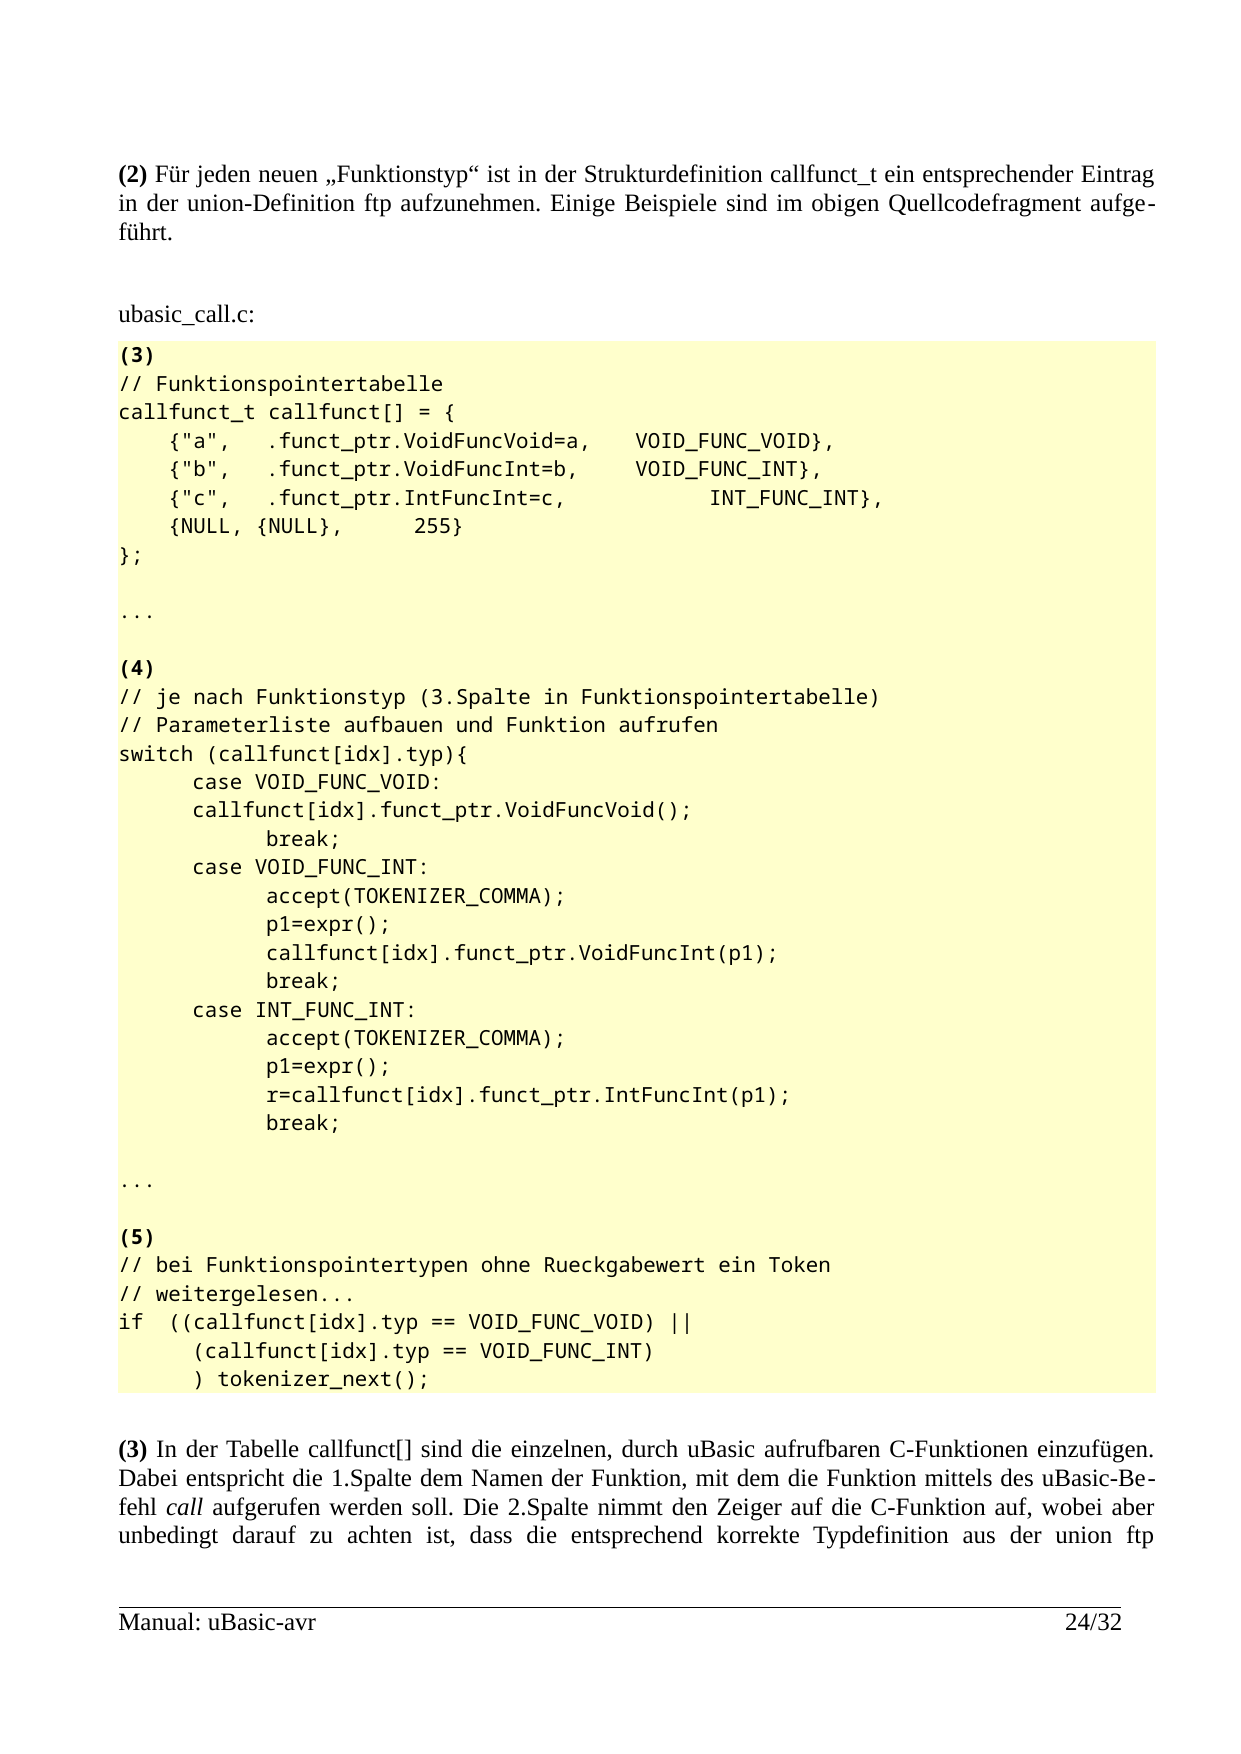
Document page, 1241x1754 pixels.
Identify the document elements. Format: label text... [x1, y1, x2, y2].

text ... [118, 597, 1156, 625]
text case INT_FUNC_INT: [118, 995, 1156, 1023]
text // je nach Funktionstyp (3.Spalte in Funktionspointertabelle) [118, 682, 1156, 710]
text (2) Für jeden neuen „Funktionstyp“ ist in der Strukturdefinition callfunct_t ein entsprechender Eintrag in der union-Definition ftp aufzunehmen. Einige Beispiele sind im obigen Quellcodefragment aufge­führt. [118, 159, 1156, 246]
text {"b", .funct_ptr.VoidFuncInt=b, VOID_FUNC_INT}, [118, 454, 1156, 483]
text break; [118, 1108, 1156, 1137]
text ) tokenizer_next(); [118, 1364, 1156, 1393]
text (3) [118, 341, 1156, 369]
text (4) [118, 653, 1156, 682]
text ... [118, 1165, 1156, 1194]
text (callfunct[idx].typ == VOID_FUNC_INT) [118, 1336, 1156, 1364]
text {NULL, {NULL}, 255} [118, 511, 1156, 540]
text r=callfunct[idx].funct_ptr.IntFuncInt(p1); [118, 1080, 1156, 1108]
text // Funktionspointertabelle [118, 369, 1156, 397]
text case VOID_FUNC_INT: [118, 852, 1156, 881]
text callfunct[idx].funct_ptr.VoidFuncInt(p1); [118, 938, 1156, 966]
text {"a", .funct_ptr.VoidFuncVoid=a, VOID_FUNC_VOID}, [118, 426, 1156, 454]
text accept(TOKENIZER_COMMA); [118, 1023, 1156, 1052]
text accept(TOKENIZER_COMMA); [118, 881, 1156, 909]
text switch (callfunct[idx].typ){ [118, 739, 1156, 767]
text case VOID_FUNC_VOID: callfunct[idx].funct_ptr.VoidFuncVoid(); [118, 767, 1156, 824]
text // weitergelesen... [118, 1279, 1156, 1307]
text p1=expr(); [118, 909, 1156, 938]
text (5) [118, 1222, 1156, 1251]
text (3) In der Tabelle callfunct[] sind die einzelnen, durch uBasic aufrufbaren C-Funktionen einzufügen. Dabei entspricht die 1.Spalte dem Namen der Funktion, mit dem die Funktion mittels des uBasic-Be­fehl call aufgerufen werden soll. Die 2.Spalte nimmt den Zeiger auf die C-Funktion auf, wobei aber unbedingt darauf zu achten ist, dass die entsprechend korrekte Typdefinition aus der union ftp [118, 1434, 1156, 1549]
text break; [118, 824, 1156, 852]
text }; [118, 540, 1156, 568]
text // bei Funktionspointertypen ohne Rueckgabewert ein Token [118, 1251, 1156, 1279]
text {"c", .funct_ptr.IntFuncInt=c, INT_FUNC_INT}, [118, 483, 1156, 511]
text if ((callfunct[idx].typ == VOID_FUNC_VOID) || [118, 1307, 1156, 1336]
text break; [118, 966, 1156, 995]
text callfunct_t callfunct[] = { [118, 397, 1156, 426]
text p1=expr(); [118, 1052, 1156, 1080]
text // Parameterliste aufbauen und Funktion aufrufen [118, 710, 1156, 739]
text ubasic_call.c: [118, 299, 1156, 328]
